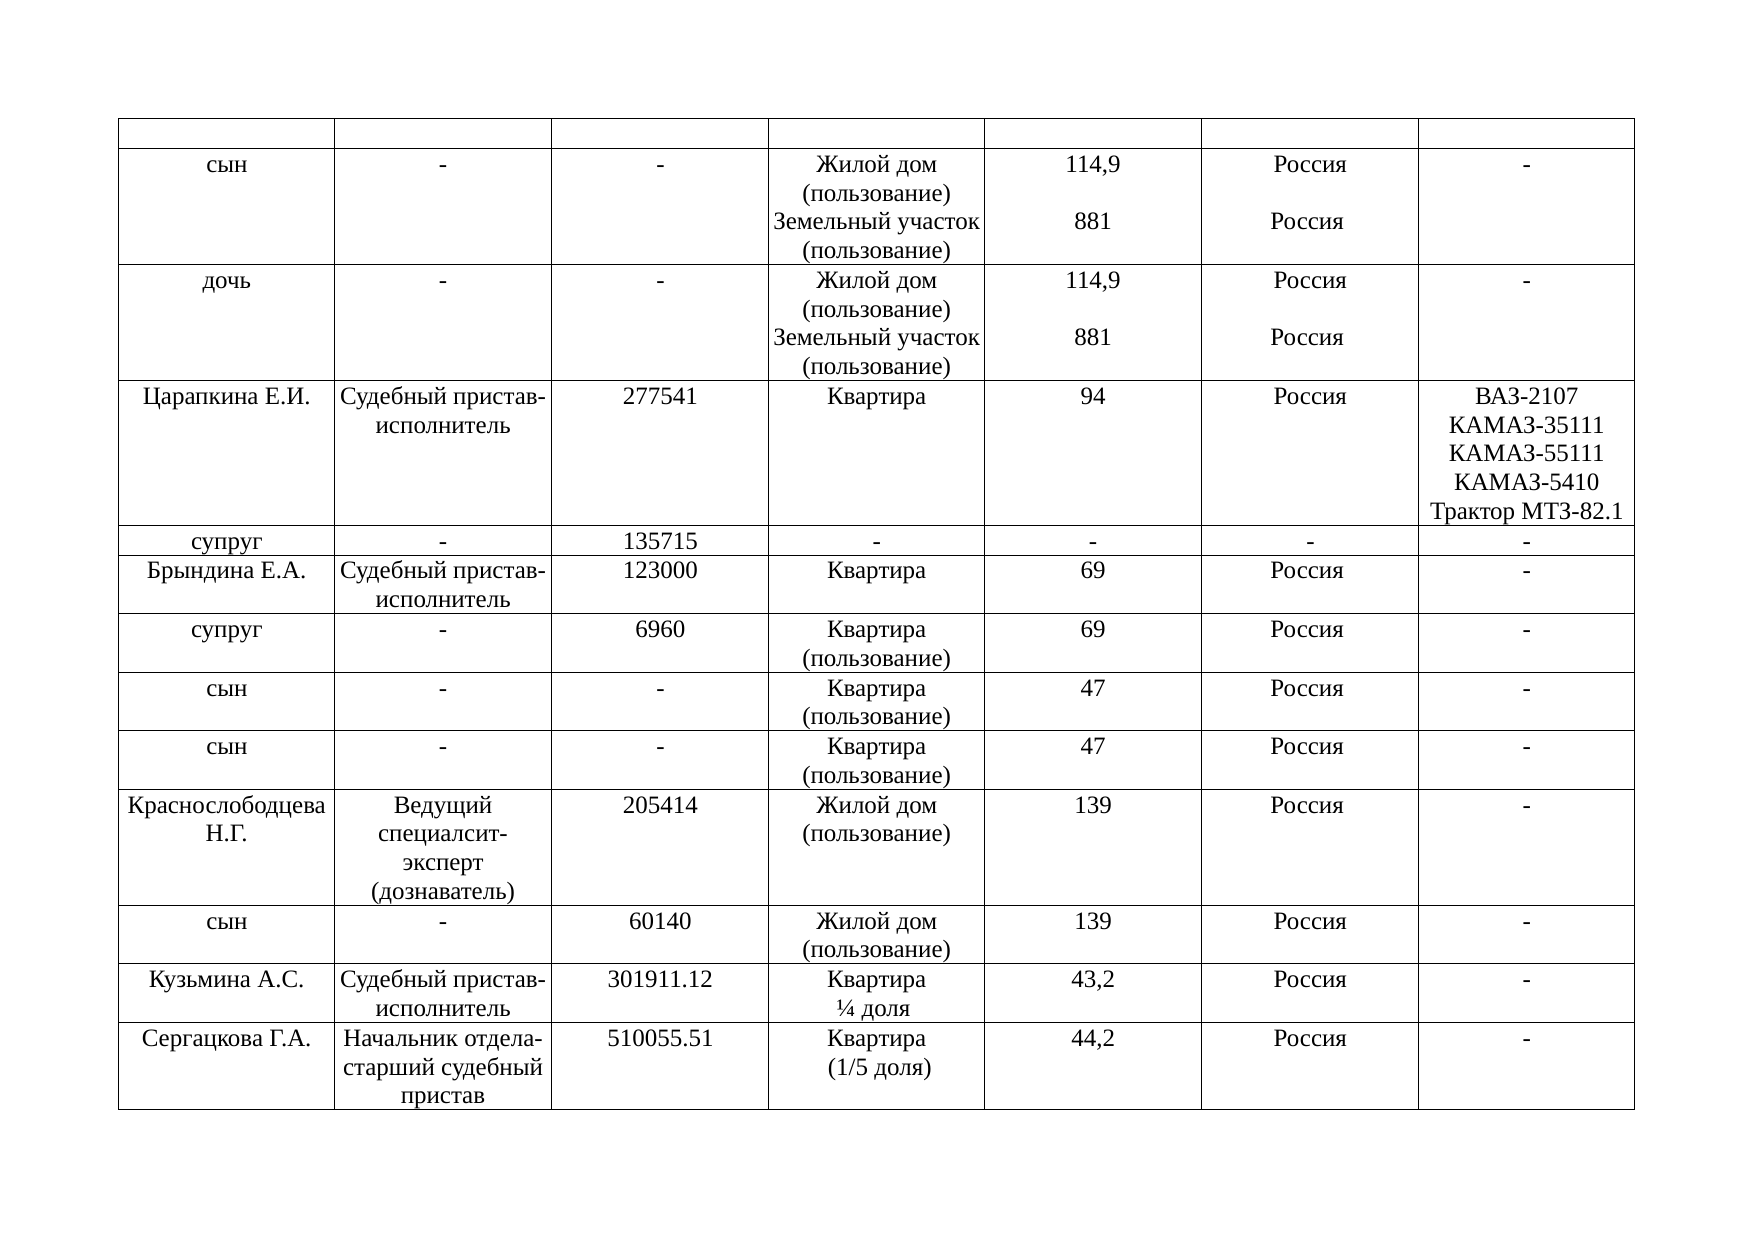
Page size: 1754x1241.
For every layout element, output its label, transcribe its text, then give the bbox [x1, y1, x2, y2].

table_cell Квартира (пользование) [769, 673, 984, 730]
table_cell - [1419, 964, 1634, 1022]
table_cell - [335, 119, 551, 148]
table_cell 47 [985, 673, 1201, 730]
table_cell 123000 [552, 556, 768, 613]
table_cell - [1419, 265, 1634, 380]
table_cell Россия [1202, 790, 1418, 905]
table_cell Жилой дом (пользование) Земельный участок (пользование) [769, 149, 984, 264]
table_cell - [335, 149, 551, 264]
table_cell 301911,12 [552, 964, 768, 1022]
table_cell Россия [1202, 906, 1418, 963]
table_cell - [1419, 119, 1634, 148]
table_cell [985, 119, 1201, 148]
table_cell 47 [985, 731, 1201, 789]
table_cell - [1202, 526, 1418, 554]
table_cell Россия [1202, 381, 1418, 525]
table_cell супруг [119, 614, 334, 672]
table_cell Россия Россия [1202, 149, 1418, 264]
table_cell Начальник отдела-старший судебный пристав [335, 1023, 551, 1109]
table_cell Квартира (1/5 доля) [769, 1023, 984, 1109]
table_cell Судебный пристав-исполнитель [335, 381, 551, 525]
table_cell Ведущий специалсит-эксперт (дознаватель) [335, 790, 551, 905]
table_cell - [335, 731, 551, 789]
table_cell Россия [1202, 1023, 1418, 1109]
table_cell сын [119, 906, 334, 963]
table_cell Россия [1202, 673, 1418, 730]
table_cell Жилой дом (пользование) [769, 790, 984, 905]
table_cell Брындина Е.А. [119, 556, 334, 613]
table_cell 510055,51 [552, 1023, 768, 1109]
table_cell Кузьмина А.С. [119, 964, 334, 1022]
table_cell [119, 119, 334, 148]
table_cell супруг [119, 526, 334, 554]
table_cell - [985, 526, 1201, 554]
table_cell Судебный пристав-исполнитель [335, 556, 551, 613]
table_cell - [1419, 906, 1634, 963]
table_cell 94 [985, 381, 1201, 525]
table_cell - [769, 526, 984, 554]
table_cell - [335, 614, 551, 672]
table_cell Россия [1202, 556, 1418, 613]
table_cell 135715 [552, 526, 768, 554]
table_cell Судебный пристав-исполнитель [335, 964, 551, 1022]
table_cell [552, 119, 768, 148]
table_cell дочь [119, 265, 334, 380]
table_cell - [552, 673, 768, 730]
table_cell Царапкина Е.И. [119, 381, 334, 525]
table_cell - [1419, 526, 1634, 554]
table_cell 139 [985, 790, 1201, 905]
table_cell сын [119, 149, 334, 264]
table_cell - [1419, 1023, 1634, 1109]
table_cell - [335, 673, 551, 730]
table_cell Квартира (пользование) [769, 614, 984, 672]
table_cell Квартира (пользование) [769, 731, 984, 789]
table_cell [1202, 119, 1418, 148]
table_cell - [1419, 673, 1634, 730]
table_cell 43,2 [985, 964, 1201, 1022]
table_cell Россия Россия [1202, 265, 1418, 380]
table_cell сын [119, 731, 334, 789]
table_cell - [335, 526, 551, 554]
table_cell 69 [985, 614, 1201, 672]
table_cell сын [119, 673, 334, 730]
table_cell Квартира ¼ доля [769, 964, 984, 1022]
table_cell ВАЗ-2107 КАМАЗ-35111 КАМАЗ-55111 КАМАЗ-5410 Трактор МТЗ-82.1 [1419, 381, 1634, 525]
table_cell Квартира [769, 381, 984, 525]
table_cell - [1419, 790, 1634, 905]
table_cell 60140 [552, 906, 768, 963]
table_cell Россия [1202, 614, 1418, 672]
table_cell [769, 119, 984, 148]
table_cell 114,9 881 [985, 265, 1201, 380]
table_cell - [552, 265, 768, 380]
table_cell - [1419, 731, 1634, 789]
table_cell 6960 [552, 614, 768, 672]
table_cell 69 [985, 556, 1201, 613]
table_cell Сергацкова Г.А. [119, 1023, 334, 1109]
table_cell 114,9 881 [985, 149, 1201, 264]
table_cell Россия [1202, 964, 1418, 1022]
table_cell 205414 [552, 790, 768, 905]
table_cell - [1419, 149, 1634, 264]
table_cell Жилой дом (пользование) [769, 906, 984, 963]
table_cell Россия [1202, 731, 1418, 789]
table_cell Квартира [769, 556, 984, 613]
table_cell Краснослободцева Н.Г. [119, 790, 334, 905]
table_cell - [552, 731, 768, 789]
table_cell Жилой дом (пользование) Земельный участок (пользование) [769, 265, 984, 380]
table_cell - [1419, 614, 1634, 672]
table_cell - [1419, 556, 1634, 613]
table_cell - [552, 149, 768, 264]
table_cell 277541 [552, 381, 768, 525]
table_cell - [335, 265, 551, 380]
table_cell - [335, 906, 551, 963]
table_cell 44,2 [985, 1023, 1201, 1109]
table_cell 139 [985, 906, 1201, 963]
